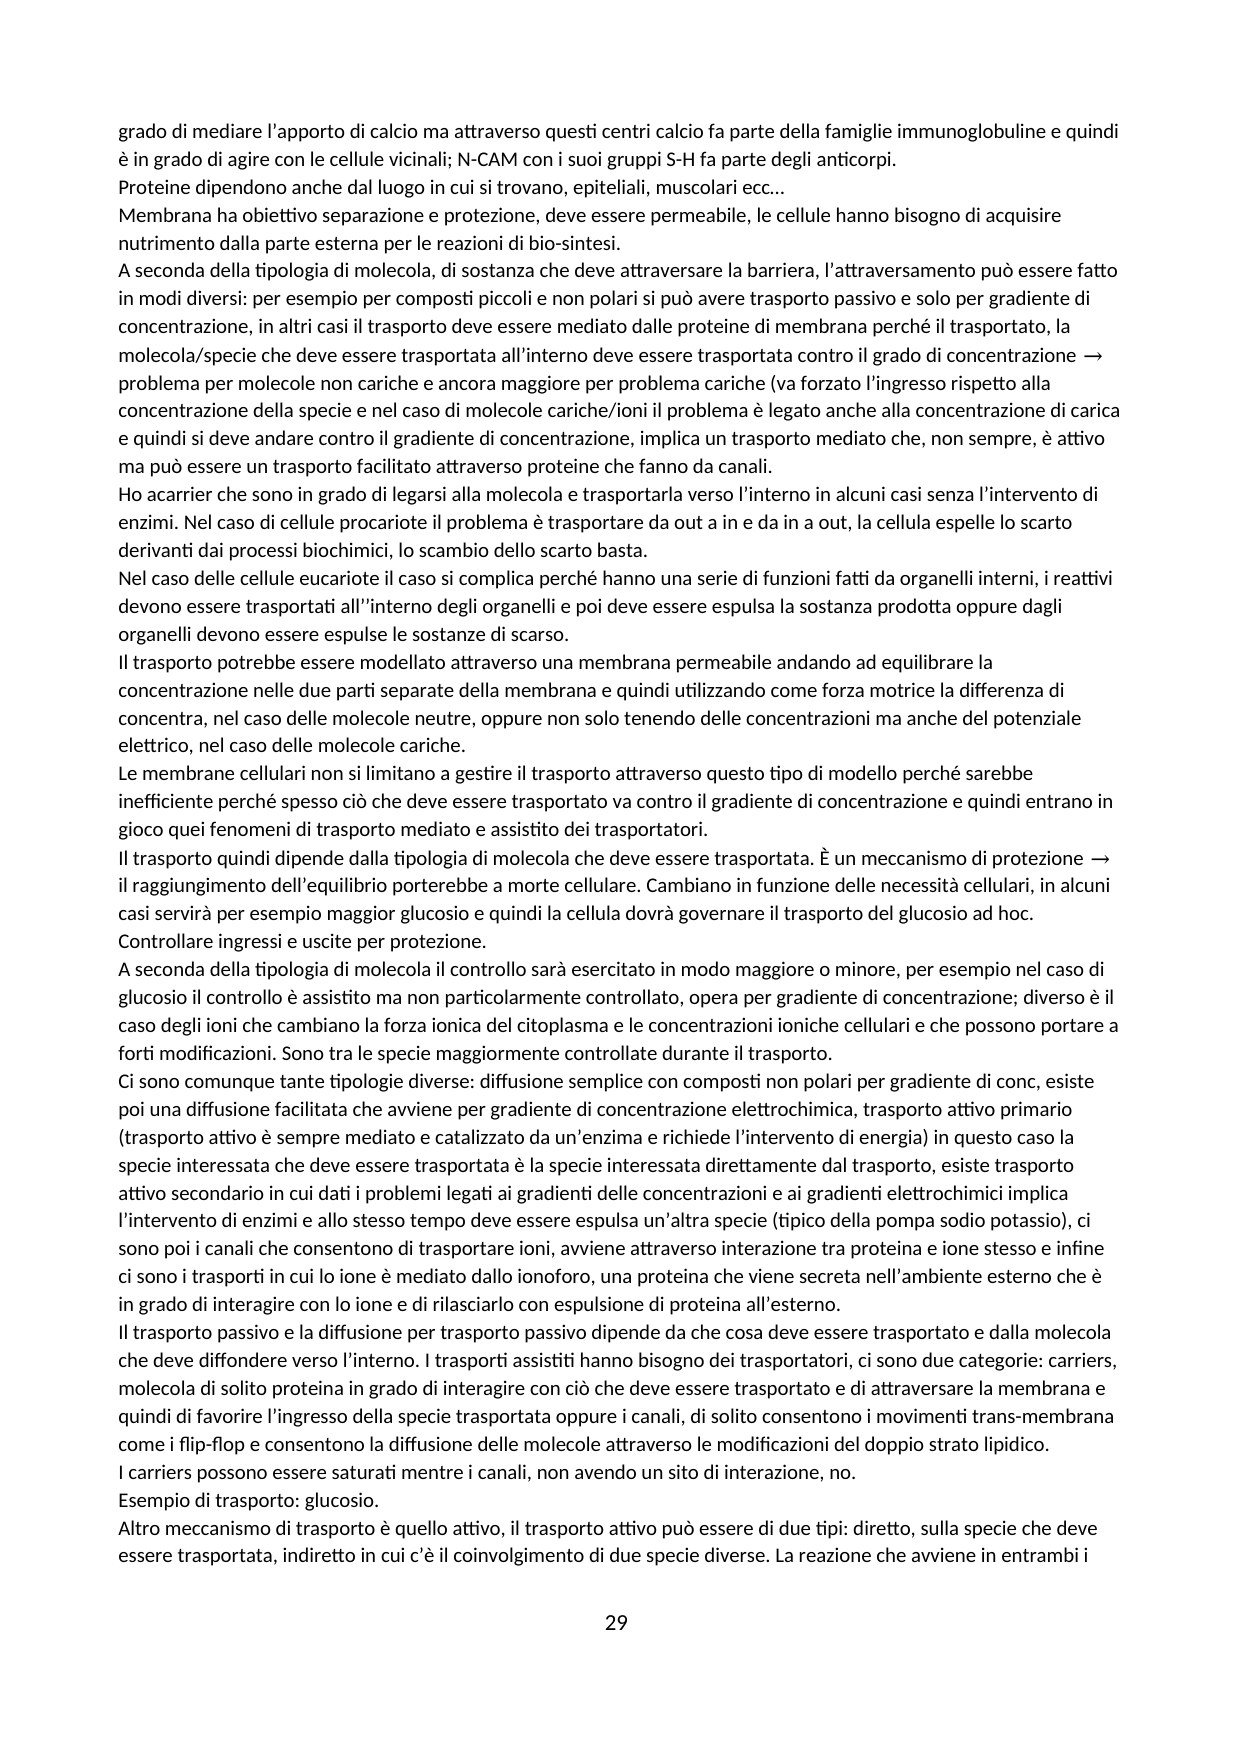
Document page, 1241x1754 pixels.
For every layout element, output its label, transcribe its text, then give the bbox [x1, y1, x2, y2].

text grado di mediare l’apporto di calcio ma attraverso questi centri calcio fa parte della famiglie immunoglobuline e quindi è in grado di agire con le cellule vicinali; N-CAM con i suoi gruppi S-H fa parte degli anticorpi. Proteine dipendono anche dal luogo in cui si trovano, epiteliali, muscolari ecc… Membrana ha obiettivo separazione e protezione, deve essere permeabile, le cellule hanno bisogno di acquisire nutrimento dalla parte esterna per le reazioni di bio-sintesi. A seconda della tipologia di molecola, di sostanza che deve attraversare la barriera, l’attraversamento può essere fatto in modi diversi: per esempio per composti piccoli e non polari si può avere trasporto passivo e solo per gradiente di concentrazione, in altri casi il trasporto deve essere mediato dalle proteine di membrana perché il trasportato, la molecola/specie che deve essere trasportata all’interno deve essere trasportata contro il grado di concentrazione → problema per molecole non cariche e ancora maggiore per problema cariche (va forzato l’ingresso rispetto alla concentrazione della specie e nel caso di molecole cariche/ioni il problema è legato anche alla concentrazione di carica e quindi si deve andare contro il gradiente di concentrazione, implica un trasporto mediato che, non sempre, è attivo ma può essere un trasporto facilitato attraverso proteine che fanno da canali. Ho acarrier che sono in grado di legarsi alla molecola e trasportarla verso l’interno in alcuni casi senza l’intervento di enzimi. Nel caso di cellule procariote il problema è trasportare da out a in e da in a out, la cellula espelle lo scarto derivanti dai processi biochimici, lo scambio dello scarto basta. Nel caso delle cellule eucariote il caso si complica perché hanno una serie di funzioni fatti da organelli interni, i reattivi devono essere trasportati all’’interno degli organelli e poi deve essere espulsa la sostanza prodotta oppure dagli organelli devono essere espulse le sostanze di scarso. Il trasporto potrebbe essere modellato attraverso una membrana permeabile andando ad equilibrare la concentrazione nelle due parti separate della membrana e quindi utilizzando come forza motrice la differenza di concentra, nel caso delle molecole neutre, oppure non solo tenendo delle concentrazioni ma anche del potenziale elettrico, nel caso delle molecole cariche. Le membrane cellulari non si limitano a gestire il trasporto attraverso questo tipo di modello perché sarebbe inefficiente perché spesso ciò che deve essere trasportato va contro il gradiente di concentrazione e quindi entrano in gioco quei fenomeni di trasporto mediato e assistito dei trasportatori. Il trasporto quindi dipende dalla tipologia di molecola che deve essere trasportata. È un meccanismo di protezione → il raggiungimento dell’equilibrio porterebbe a morte cellulare. Cambiano in funzione delle necessità cellulari, in alcuni casi servirà per esempio maggior glucosio e quindi la cellula dovrà governare il trasporto del glucosio ad hoc. Controllare ingressi e uscite per protezione. A seconda della tipologia di molecola il controllo sarà esercitato in modo maggiore o minore, per esempio nel caso di glucosio il controllo è assistito ma non particolarmente controllato, opera per gradiente di concentrazione; diverso è il caso degli ioni che cambiano la forza ionica del citoplasma e le concentrazioni ioniche cellulari e che possono portare a forti modificazioni. Sono tra le specie maggiormente controllate durante il trasporto. [118, 118, 1122, 1066]
text Ci sono comunque tante tipologie diverse: diffusione semplice con composti non polari per gradiente di conc, esiste poi una diffusione facilitata che avviene per gradiente di concentrazione elettrochimica, trasporto attivo primario (trasporto attivo è sempre mediato e catalizzato da un’enzima e richiede l’intervento di energia) in questo caso la specie interessata che deve essere trasportata è la specie interessata direttamente dal trasporto, esiste trasporto attivo secondario in cui dati i problemi legati ai gradienti delle concentrazioni e ai gradienti elettrochimici implica l’intervento di enzimi e allo stesso tempo deve essere espulsa un’altra specie (tipico della pompa sodio potassio), ci sono poi i canali che consentono di trasportare ioni, avviene attraverso interazione tra proteina e ione stesso e infine ci sono i trasporti in cui lo ione è mediato dallo ionoforo, una proteina che viene secreta nell’ambiente esterno che è in grado di interagire con lo ione e di rilasciarlo con espulsione di proteina all’esterno. Il trasporto passivo e la diffusione per trasporto passivo dipende da che cosa deve essere trasportato e dalla molecola che deve diffondere verso l’interno. I trasporti assistiti hanno bisogno dei trasportatori, ci sono due categorie: carriers, molecola di solito proteina in grado di interagire con ciò che deve essere trasportato e di attraversare la membrana e quindi di favorire l’ingresso della specie trasportata oppure i canali, di solito consentono i movimenti trans-membrana come i flip-flop e consentono la diffusione delle molecole attraverso le modificazioni del doppio strato lipidico. [118, 1068, 1122, 1456]
text I carriers possono essere saturati mentre i canali, non avendo un sito di interazione, no. Esempio di trasporto: glucosio. Altro meccanismo di trasporto è quello attivo, il trasporto attivo può essere di due tipi: diretto, sulla specie che deve essere trasportata, indiretto in cui c’è il coinvolgimento di due specie diverse. La reazione che avviene in entrambi i [118, 1459, 1122, 1568]
